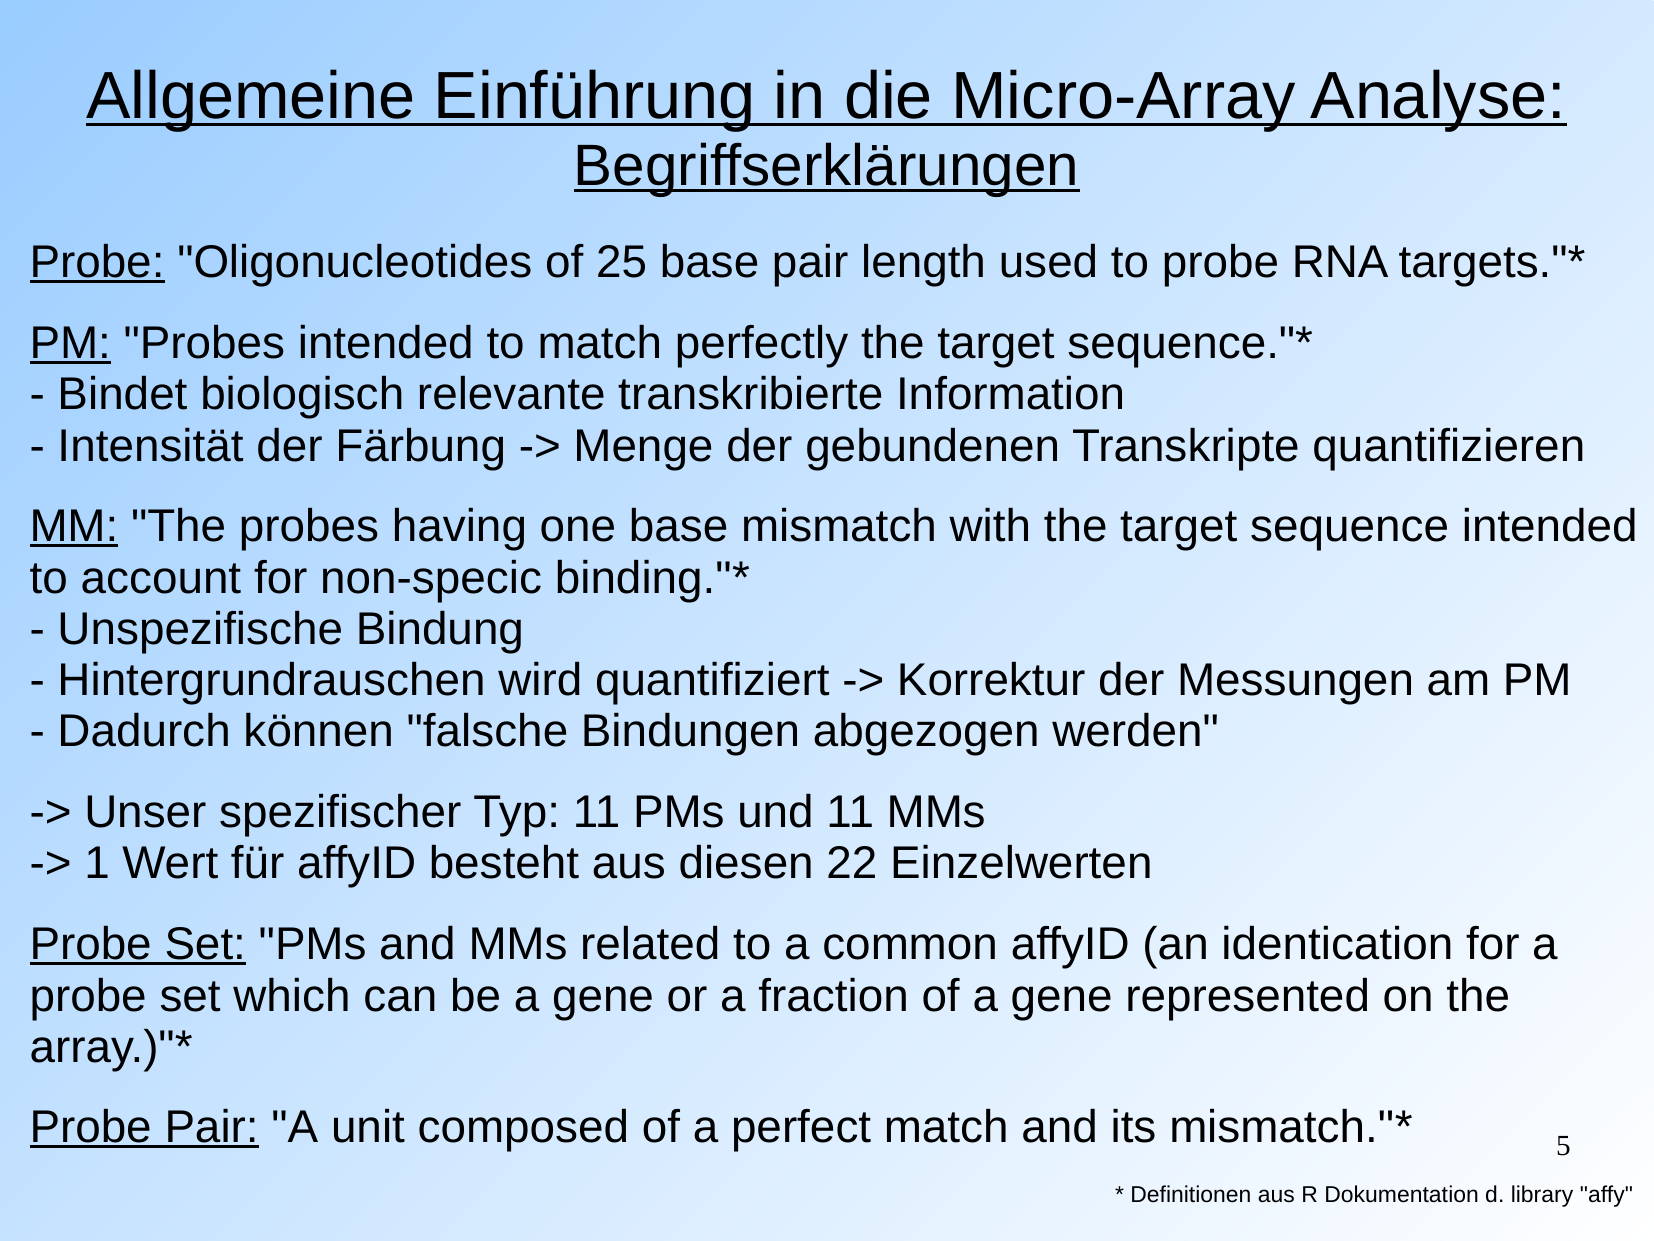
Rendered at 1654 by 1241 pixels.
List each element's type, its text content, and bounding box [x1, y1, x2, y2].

title Allgemeine Einführung in die Micro-Array Analyse: Begriffserklärungen [0, 0, 1654, 257]
list Probe: "Oligonucleotides of 25 base pair length used to probe RNA targets."* PM: "Probes intended to match perfectly the target sequence."* - Bindet biologisch relevante transkribierte Information - Intensität der Färbung -> Menge der gebundenen Transkripte quantifizieren MM: "The probes having one base mismatch with the target sequence intended to account for non-specic binding."* - Unspezifische Bindung - Hintergrundrauschen wird quantifiziert -> Korrektur der Messungen am PM - Dadurch können "falsche Bindungen abgezogen werden" -> Unser spezifischer Typ: 11 PMs und 11 MMs -> 1 Wert für affyID besteht aus diesen 22 Einzelwerten Probe Set: "PMs and MMs related to a common affyID (an identication for a probe set which can be a gene or a fraction of a gene represented on the array.)"* Probe Pair: "A unit composed of a perfect match and its mismatch."* * Definitionen aus R Dokumentation d. library "affy" [29, 236, 1654, 1241]
